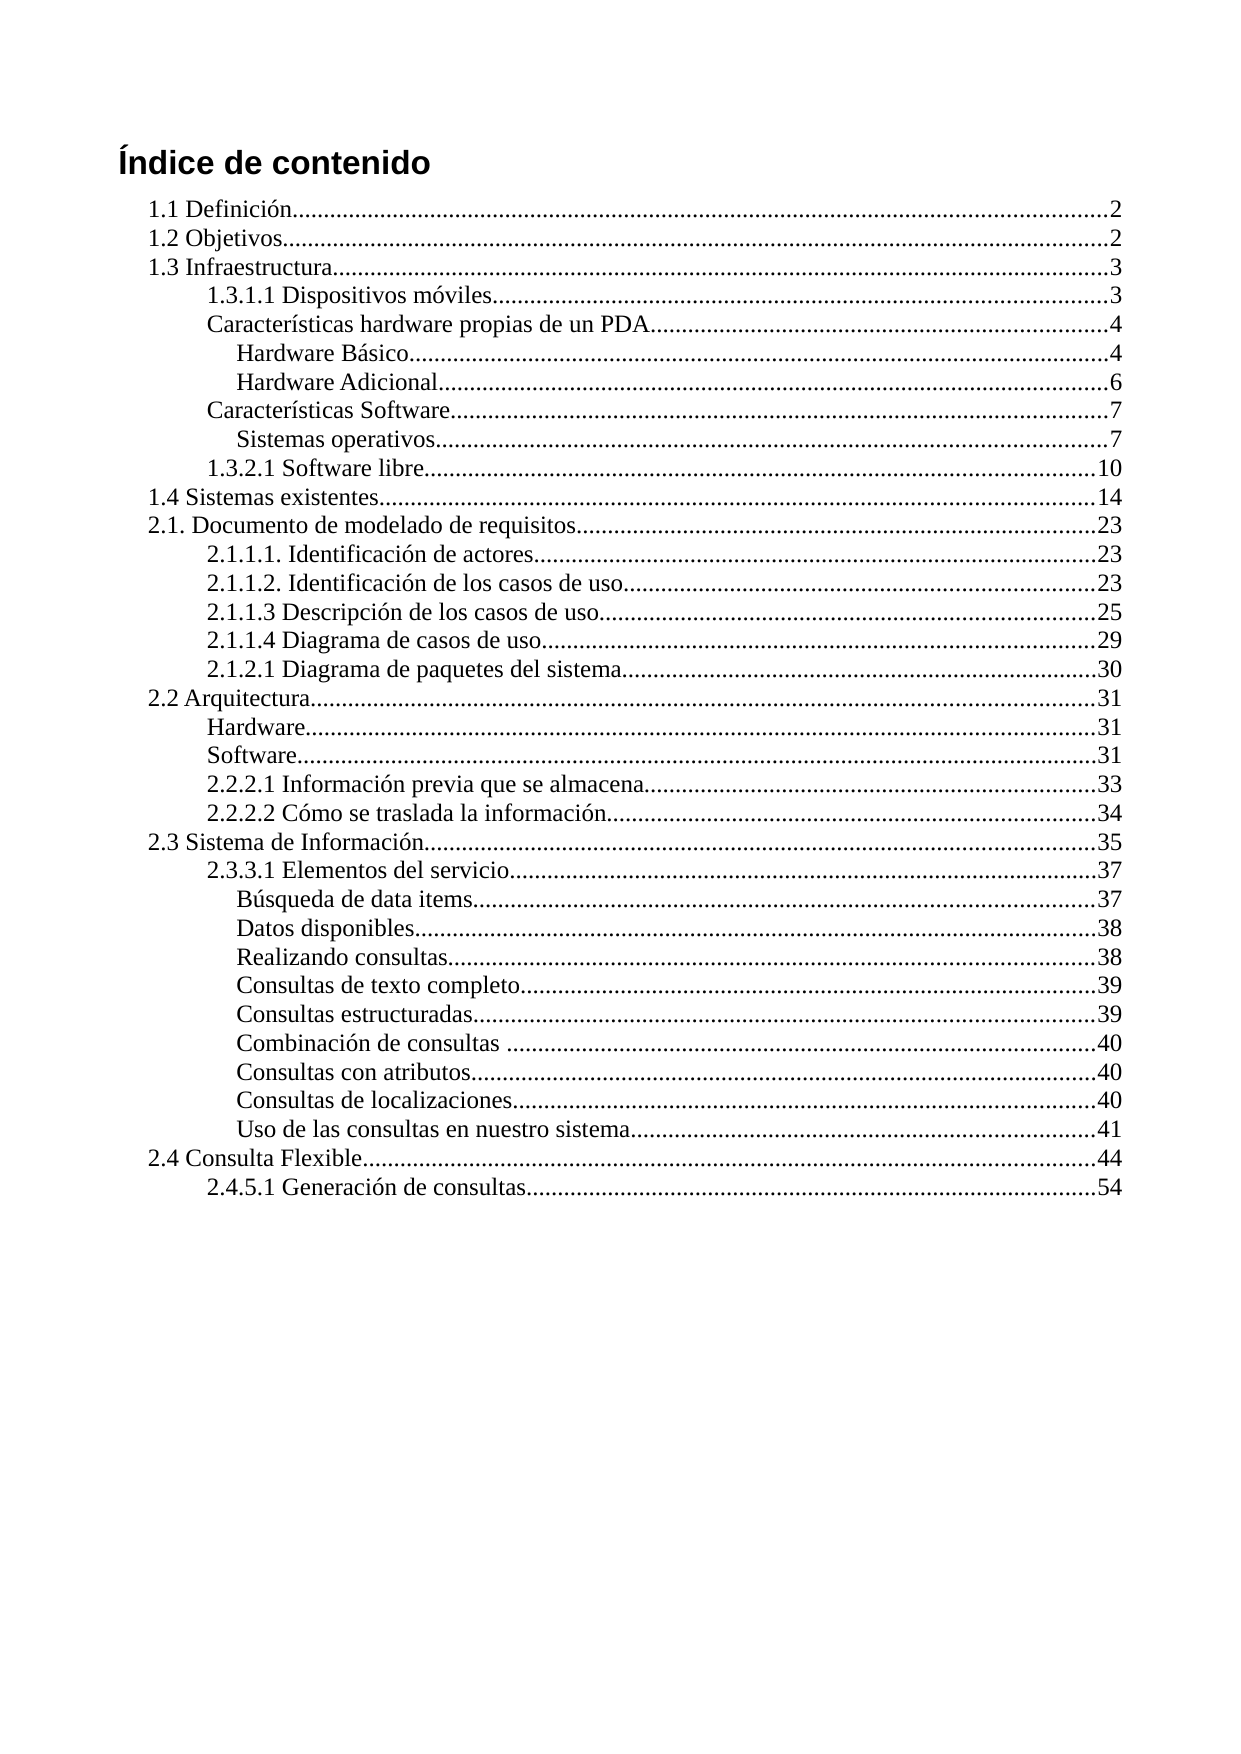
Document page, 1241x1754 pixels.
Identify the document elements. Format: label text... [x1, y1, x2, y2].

text 2.3 Sistema de Información 35 [148, 827, 1122, 855]
text 2.1.1.2. Identificación de los casos de uso 23 [207, 568, 1122, 597]
text 2.4.5.1 Generación de consultas 54 [207, 1172, 1122, 1200]
text Consultas de localizaciones 40 [236, 1085, 1122, 1114]
text 2.1. Documento de modelado de requisitos 23 [148, 510, 1122, 539]
text Hardware Básico 4 [236, 338, 1122, 367]
text 2.2.2.2 Cómo se traslada la información 34 [207, 798, 1122, 827]
text 1.3 Infraestructura 3 [148, 252, 1122, 280]
text 2.3.3.1 Elementos del servicio 37 [207, 855, 1122, 884]
text Consultas de texto completo 39 [236, 970, 1122, 999]
text Uso de las consultas en nuestro sistema 41 [236, 1114, 1122, 1143]
text Realizando consultas 38 [236, 942, 1122, 970]
text Combinación de consultas 40 [236, 1028, 1122, 1057]
text Sistemas operativos 7 [236, 424, 1122, 453]
text 1.3.1.1 Dispositivos móviles 3 [207, 280, 1122, 309]
text Consultas con atributos 40 [236, 1057, 1122, 1085]
text 2.1.1.1. Identificación de actores 23 [207, 539, 1122, 568]
text 1.2 Objetivos 2 [148, 223, 1122, 252]
text 1.3.2.1 Software libre 10 [207, 453, 1122, 482]
text Hardware 31 [207, 712, 1122, 740]
text 2.2 Arquitectura 31 [148, 683, 1122, 712]
text 1.1 Definición 2 [148, 194, 1122, 223]
text Software 31 [207, 740, 1122, 769]
text 2.4 Consulta Flexible 44 [148, 1143, 1122, 1172]
text 2.1.2.1 Diagrama de paquetes del sistema 30 [207, 654, 1122, 683]
subtitle Índice de contenido [118, 143, 1122, 182]
text Búsqueda de data items 37 [236, 884, 1122, 913]
text Hardware Adicional 6 [236, 367, 1122, 395]
text 2.1.1.3 Descripción de los casos de uso 25 [207, 597, 1122, 625]
text 2.1.1.4 Diagrama de casos de uso 29 [207, 625, 1122, 654]
text Características hardware propias de un PDA 4 [207, 309, 1122, 338]
text 2.2.2.1 Información previa que se almacena 33 [207, 769, 1122, 798]
text Datos disponibles 38 [236, 913, 1122, 942]
text 1.4 Sistemas existentes 14 [148, 482, 1122, 510]
text Características Software 7 [207, 395, 1122, 424]
text Consultas estructuradas 39 [236, 999, 1122, 1028]
